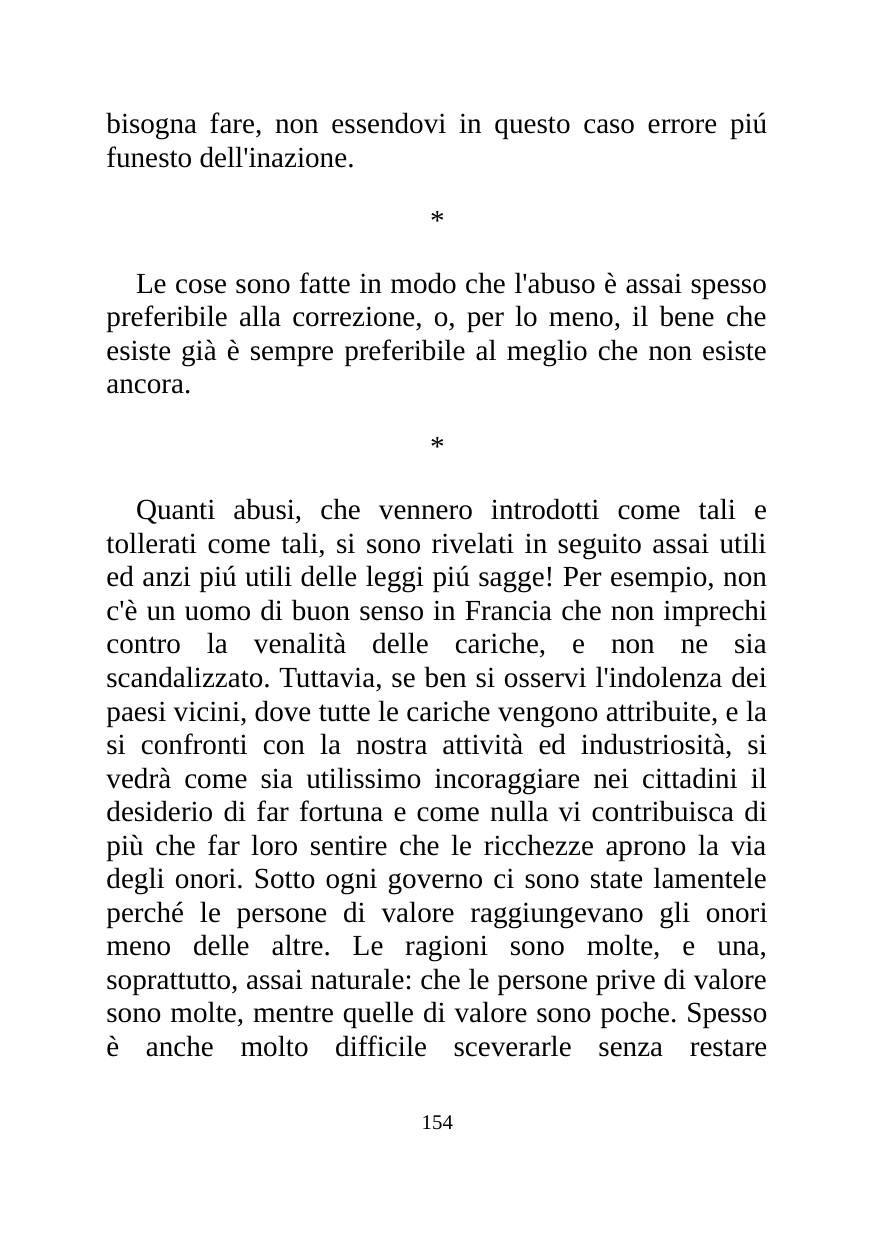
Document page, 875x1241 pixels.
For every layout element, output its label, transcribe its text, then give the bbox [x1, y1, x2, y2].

text * [106, 203, 768, 236]
text * [106, 429, 768, 463]
text Le cose sono fatte in modo che l'abuso è assai spesso preferibile alla correzione, o, per lo meno, il bene che esiste già è sempre preferibile al meglio che non esiste ancora. [106, 266, 768, 400]
text Quanti abusi, che vennero introdotti come tali e tollerati come tali, si sono rivelati in seguito assai utili ed anzi piú utili delle leggi piú sagge! Per esempio, non c'è un uomo di buon senso in Francia che non imprechi contro la venalità delle cariche, e non ne sia scandalizzato. Tuttavia, se ben si osservi l'indolenza dei paesi vicini, dove tutte le cariche vengono attribuite, e la si confronti con la nostra attività ed industriosità, si vedrà come sia utilissimo incoraggiare nei cittadini il desiderio di far fortuna e come nulla vi contribuisca di più che far loro sentire che le ricchezze aprono la via degli onori. Sotto ogni governo ci sono state lamentele perché le persone di valore raggiungevano gli onori meno delle altre. Le ragioni sono molte, e una, soprattutto, assai naturale: che le persone prive di valore sono molte, mentre quelle di valore sono poche. Spesso è anche molto difficile sceverarle senza restare [106, 492, 768, 1063]
text bisogna fare, non essendovi in questo caso errore piú funesto dell'inazione. [106, 106, 768, 173]
